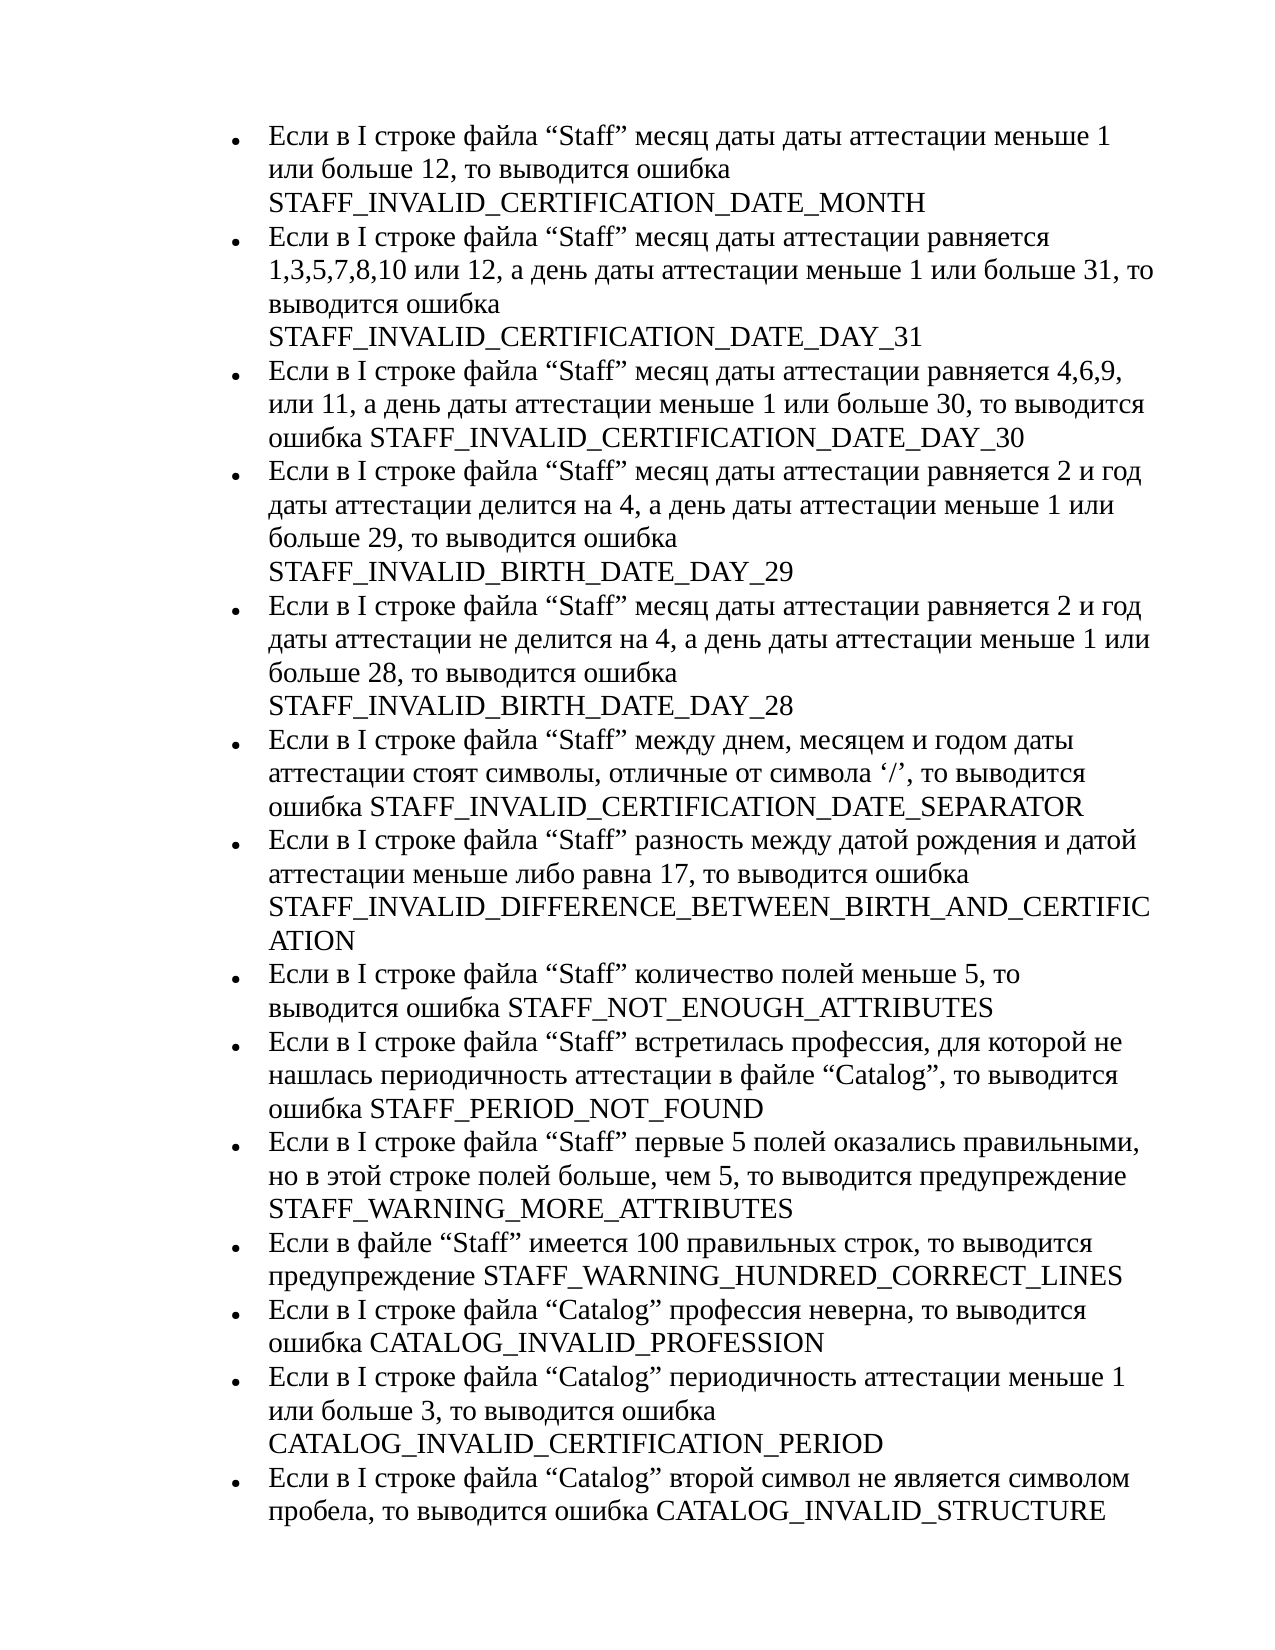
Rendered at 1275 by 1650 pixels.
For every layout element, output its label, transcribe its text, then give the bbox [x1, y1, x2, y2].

list Если в I строке файла “Staff” месяц даты аттестации равняется 2 и год даты аттестации делится на 4, а день даты аттестации меньше 1 или больше 29, то выводится ошибка STAFF_INVALID_BIRTH_DATE_DAY_29 [231, 453, 1157, 588]
list Если в I строке файла “Staff” количество полей меньше 5, то выводится ошибка STAFF_NOT_ENOUGH_ATTRIBUTES [231, 957, 1157, 1024]
list Если в I строке файла “Staff” встретилась профессия, для которой не нашлась периодичность аттестации в файле “Catalog”, то выводится ошибка STAFF_PERIOD_NOT_FOUND [231, 1024, 1157, 1124]
list Если в I строке файла “Staff” между днем, месяцем и годом даты аттестации стоят символы, отличные от символа ‘/’, то выводится ошибка STAFF_INVALID_CERTIFICATION_DATE_SEPARATOR [231, 722, 1157, 822]
list Если в I строке файла “Staff” первые 5 полей оказались правильными, но в этой строке полей больше, чем 5, то выводится предупреждение STAFF_WARNING_MORE_ATTRIBUTES [231, 1124, 1157, 1225]
list Если в I строке файла “Staff” месяц даты аттестации равняется 1,3,5,7,8,10 или 12, а день даты аттестации меньше 1 или больше 31, то выводится ошибка STAFF_INVALID_CERTIFICATION_DATE_DAY_31 [231, 219, 1157, 353]
list Если в I строке файла “Staff” месяц даты даты аттестации меньше 1 или больше 12, то выводится ошибка STAFF_INVALID_CERTIFICATION_DATE_MONTH [231, 118, 1157, 219]
list Если в файле “Staff” имеется 100 правильных строк, то выводится предупреждение STAFF_WARNING_HUNDRED_CORRECT_LINES [231, 1225, 1157, 1292]
list Если в I строке файла “Staff” месяц даты аттестации равняется 2 и год даты аттестации не делится на 4, а день даты аттестации меньше 1 или больше 28, то выводится ошибка STAFF_INVALID_BIRTH_DATE_DAY_28 [231, 588, 1157, 722]
list Если в I строке файла “Catalog” второй символ не является символом пробела, то выводится ошибка CATALOG_INVALID_STRUCTURE [231, 1460, 1157, 1527]
list Если в I строке файла “Catalog” периодичность аттестации меньше 1 или больше 3, то выводится ошибка CATALOG_INVALID_CERTIFICATION_PERIOD [231, 1359, 1157, 1460]
list Если в I строке файла “Staff” разность между датой рождения и датой аттестации меньше либо равна 17, то выводится ошибка STAFF_INVALID_DIFFERENCE_BETWEEN_BIRTH_AND_CERTIFICATION [231, 822, 1157, 957]
list Если в I строке файла “Staff” месяц даты аттестации равняется 4,6,9, или 11, а день даты аттестации меньше 1 или больше 30, то выводится ошибка STAFF_INVALID_CERTIFICATION_DATE_DAY_30 [231, 353, 1157, 453]
list Если в I строке файла “Catalog” профессия неверна, то выводится ошибка CATALOG_INVALID_PROFESSION [231, 1292, 1157, 1359]
